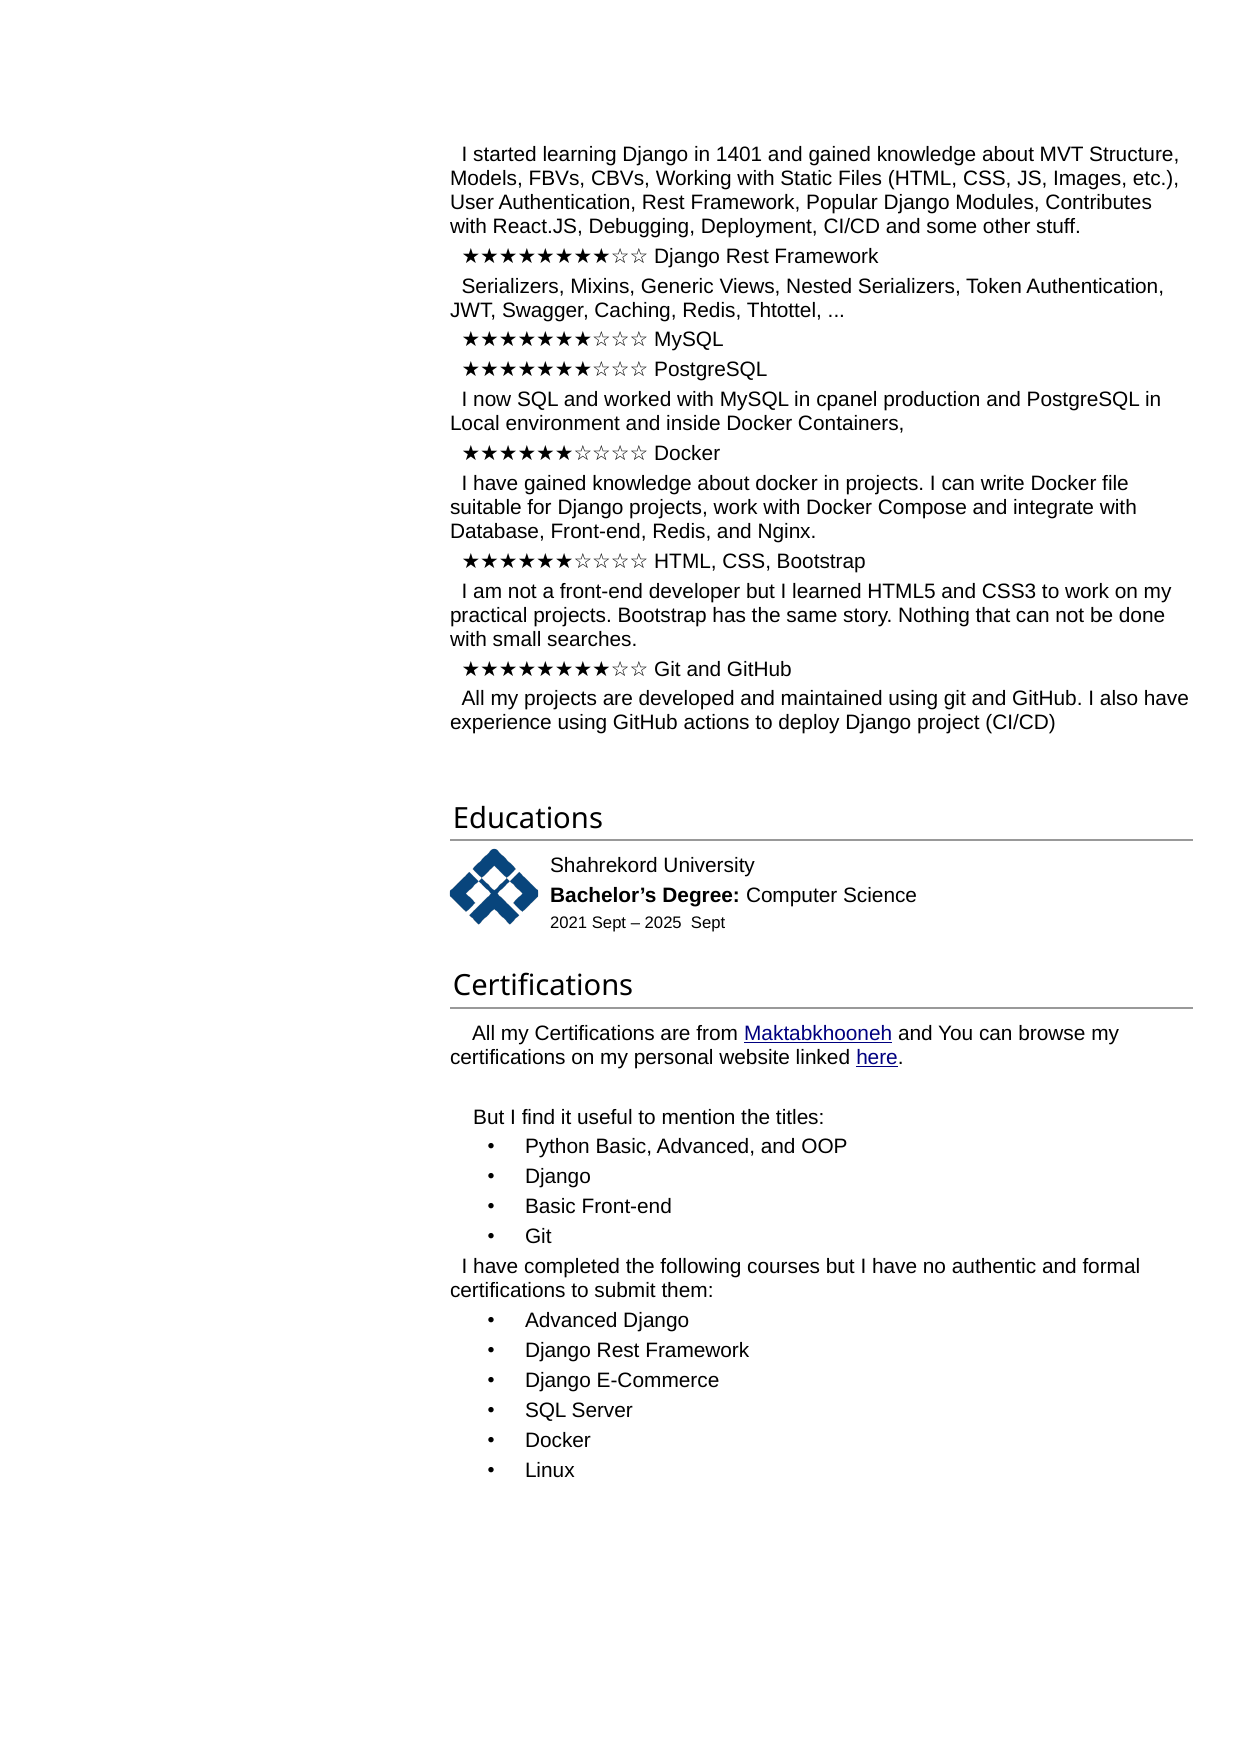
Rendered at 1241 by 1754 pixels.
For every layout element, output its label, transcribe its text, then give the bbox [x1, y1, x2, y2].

table_header I started learning Django in 1401 and gained knowledge about MVT Structure, Models, FBVs, CBVs, Working with Static Files (HTML, CSS, JS, Images, etc.), User Authentication, Rest Framework, Popular Django Modules, Contributes with React.JS, Debugging, Deployment, CI/CD and some other stuff. ★★★★★★★★☆☆ Django Rest Framework Serializers, Mixins, Generic Views, Nested Serializers, Token Authentication, JWT, Swagger, Caching, Redis, Thtottel, ... ★★★★★★★☆☆☆ MySQL ★★★★★★★☆☆☆ PostgreSQL I now SQL and worked with MySQL in cpanel production and PostgreSQL in Local environment and inside Docker Containers, ★★★★★★☆☆☆☆ Docker I have gained knowledge about docker in projects. I can write Docker file suitable for Django projects, work with Docker Compose and integrate with Database, Front-end, Redis, and Nginx. ★★★★★★☆☆☆☆ HTML, CSS, Bootstrap I am not a front-end developer but I learned HTML5 and CSS3 to work on my practical projects. Bootstrap has the same story. Nothing that can not be done with small searches. ★★★★★★★★☆☆ Git and GitHub All my projects are developed and maintained using git and GitHub. I also have experience using GitHub actions to deploy Django project (CI/CD) Educations Shahrekord University Bachelor’s Degree: Computer Science 2021 Sept – 2025 Sept Certifications All my Certifications are from Maktabkhooneh and You can browse my certifications on my personal website linked here. But I find it useful to mention the titles: Python Basic, Advanced, and OOP Django Basic Front-end Git I have completed the following courses but I have no authentic and formal certifications to submit them: Advanced Django Django Rest Framework Django E-Commerce SQL Server Docker Linux [432, 118, 1211, 1500]
picture [449, 842, 539, 931]
table_header [30, 118, 432, 1500]
